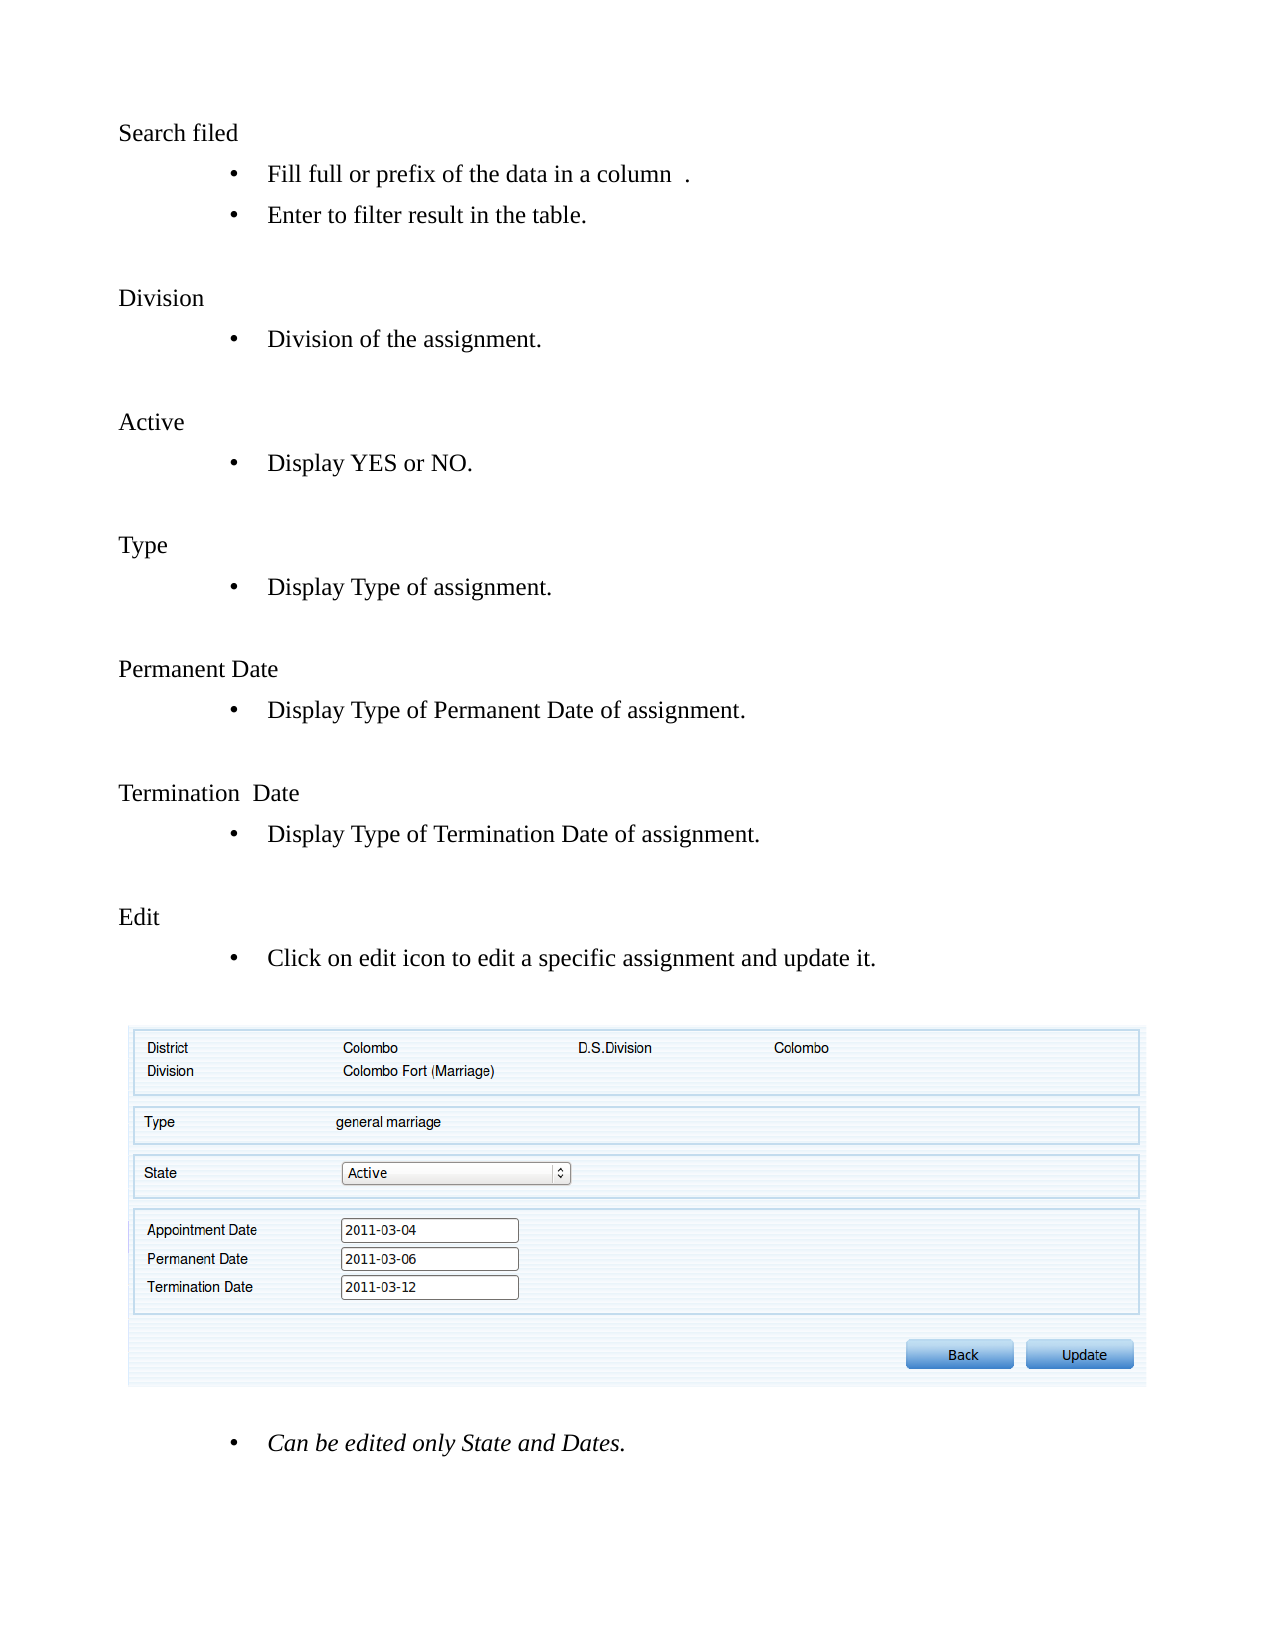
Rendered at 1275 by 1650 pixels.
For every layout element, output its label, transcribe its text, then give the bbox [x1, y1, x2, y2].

list Fill full or prefix of the data in a column . [229, 159, 1157, 188]
picture [128, 1025, 1147, 1387]
text Type [118, 531, 1157, 559]
text Permanent Date [118, 654, 1157, 683]
text Edit [118, 902, 1157, 931]
text Termination Date [118, 778, 1157, 807]
list Display Type of assignment. [229, 572, 1157, 601]
list Division of the assignment. [229, 324, 1157, 353]
list Display Type of Permanent Date of assignment. [229, 696, 1157, 724]
list Display Type of Termination Date of assignment. [229, 819, 1157, 848]
list Display YES or NO. [229, 448, 1157, 477]
text Search filed [118, 118, 1157, 147]
text Division [118, 283, 1157, 312]
text Active [118, 407, 1157, 436]
list Can be edited only State and Dates. [229, 1428, 1157, 1457]
list Enter to filter result in the table. [229, 201, 1157, 229]
list Click on edit icon to edit a specific assignment and update it. [229, 943, 1157, 972]
